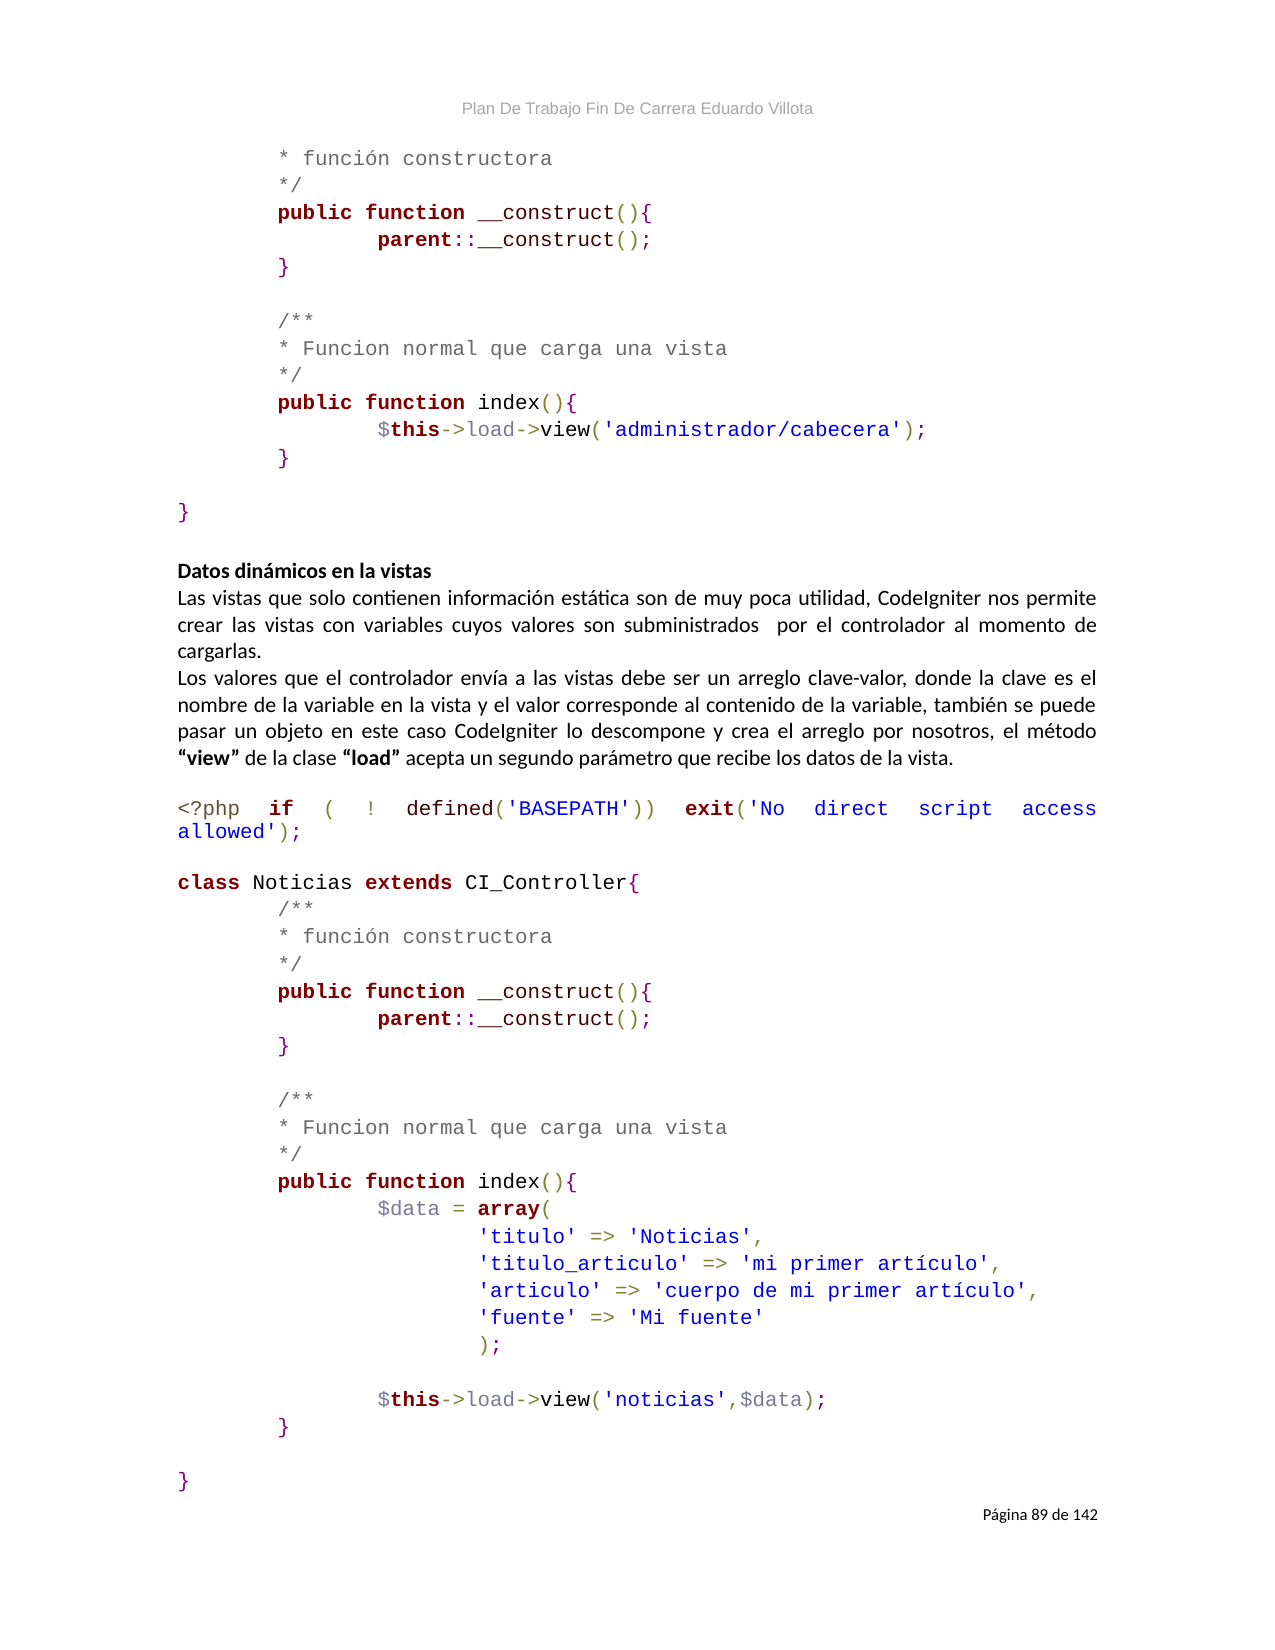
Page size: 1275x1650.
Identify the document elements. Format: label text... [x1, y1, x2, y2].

text $data = array( [177, 1198, 1098, 1222]
text /** [177, 1090, 1098, 1113]
text public function __construct(){ [177, 981, 1098, 1004]
text $this->load->view('noticias',$data); [177, 1389, 1098, 1412]
text } [177, 1416, 1098, 1439]
text parent::__construct(); [177, 1008, 1098, 1032]
text } [177, 1035, 1098, 1059]
text /** [177, 899, 1098, 923]
text ); [177, 1334, 1098, 1358]
text $this->load->view('administrador/cabecera'); [177, 419, 1098, 443]
text /** [177, 311, 1098, 334]
text * función constructora [177, 148, 1098, 171]
text 'titulo_articulo' => 'mi primer artículo', [177, 1253, 1098, 1276]
text <?php if ( ! defined('BASEPATH')) exit('No direct script access allowed'); [177, 798, 1098, 845]
text public function index(){ [177, 1171, 1098, 1195]
text public function __construct(){ [177, 202, 1098, 226]
text public function index(){ [177, 392, 1098, 416]
text } [177, 447, 1098, 470]
text } [177, 501, 1098, 525]
text */ [177, 954, 1098, 977]
text } [177, 1470, 1098, 1494]
text Los valores que el controlador envía a las vistas debe ser un arreglo clave-valor, donde la clave es el nombre de la variable en la vista y el valor corresponde al contenido de la variable, también se puede pasar un objeto en este caso CodeIgniter lo descompone y crea el arreglo por nosotros, el método “view” de la clase “load” acepta un segundo parámetro que recibe los datos de la vista. [177, 664, 1098, 771]
text * Funcion normal que carga una vista [177, 1117, 1098, 1141]
text Las vistas que solo contienen información estática son de muy poca utilidad, CodeIgniter nos permite crear las vistas con variables cuyos valores son subministrados por el controlador al momento de cargarlas. [177, 584, 1098, 664]
text parent::__construct(); [177, 229, 1098, 253]
text Datos dinámicos en la vistas [177, 558, 1098, 584]
text 'articulo' => 'cuerpo de mi primer artículo', [177, 1280, 1098, 1304]
text } [177, 256, 1098, 280]
text * función constructora [177, 927, 1098, 950]
text */ [177, 365, 1098, 389]
text 'titulo' => 'Noticias', [177, 1226, 1098, 1249]
text 'fuente' => 'Mi fuente' [177, 1307, 1098, 1331]
text class Noticias extends CI_Controller{ [177, 872, 1098, 896]
text */ [177, 1144, 1098, 1168]
text */ [177, 175, 1098, 198]
text * Funcion normal que carga una vista [177, 338, 1098, 362]
